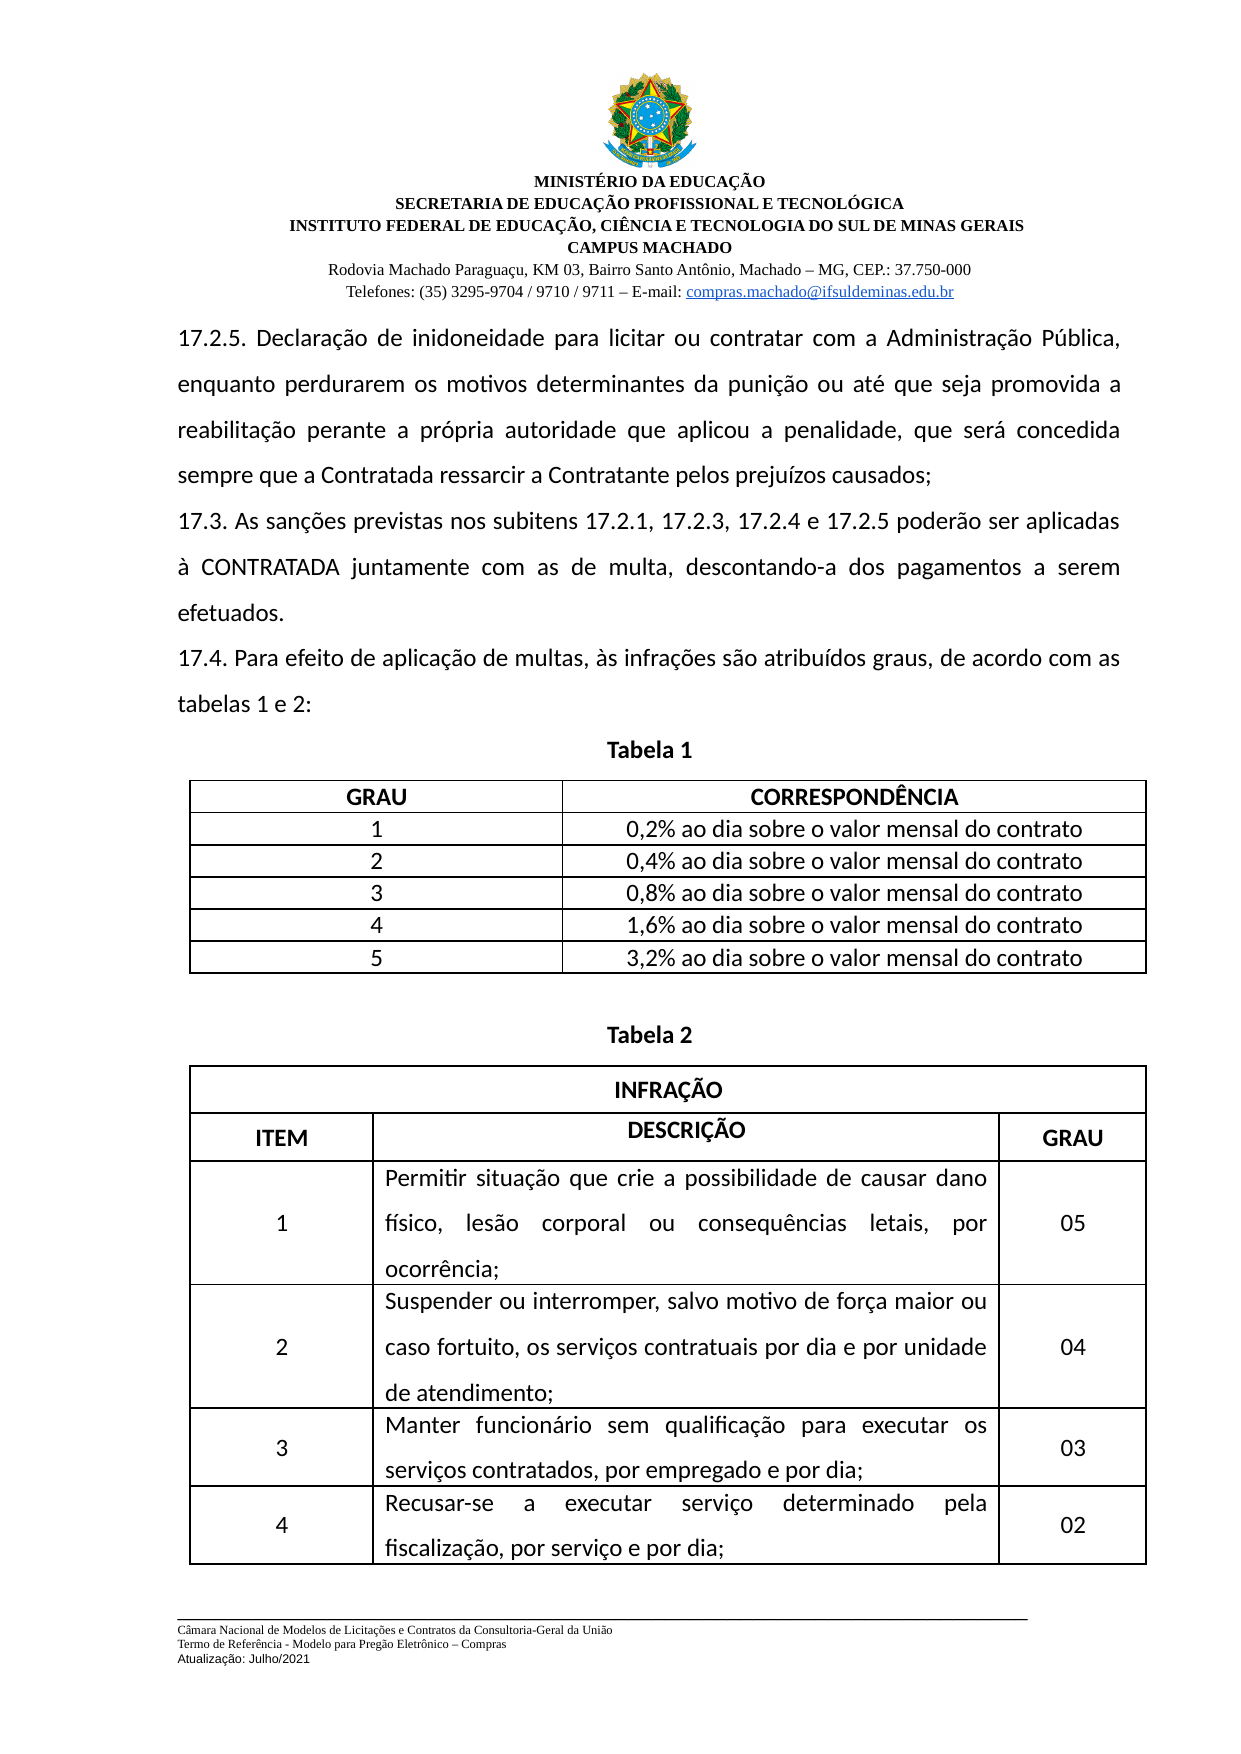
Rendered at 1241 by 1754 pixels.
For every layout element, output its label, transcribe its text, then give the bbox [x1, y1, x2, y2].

picture [603, 73, 697, 168]
table_cell 02 [1000, 1487, 1145, 1563]
table_cell 1 [191, 813, 562, 844]
text 17.3. As sanções previstas nos subitens 17.2.1, 17.2.3, 17.2.4 e 17.2.5 poderão ser aplicadas à CONTRATADA juntamente com as de multa, descontando-a dos pagamentos a serem efetuados. [177, 505, 1122, 627]
table_cell ITEM [191, 1114, 372, 1160]
table_cell GRAU [1000, 1114, 1145, 1160]
text 17.2.5. Declaração de inidoneidade para licitar ou contratar com a Administração Pública, enquanto perdurarem os motivos determinantes da punição ou até que seja promovida a reabilitação perante a própria autoridade que aplicou a penalidade, que será concedida sempre que a Contratada ressarcir a Contratante pelos prejuízos causados; [177, 322, 1122, 490]
table_cell Suspender ou interromper, salvo motivo de força maior ou caso fortuito, os serviços contratuais por dia e por unidade de atendimento; [374, 1285, 998, 1407]
table_cell 1,6% ao dia sobre o valor mensal do contrato [563, 910, 1145, 940]
table_header CORRESPONDÊNCIA [563, 781, 1145, 812]
table_cell 0,4% ao dia sobre o valor mensal do contrato [563, 846, 1145, 876]
table_cell 4 [191, 910, 562, 940]
table_header GRAU [191, 781, 562, 812]
table_cell 2 [191, 1285, 372, 1407]
picture [669, 149, 680, 155]
table_cell Permitir situação que crie a possibilidade de causar dano físico, lesão corporal ou consequências letais, por ocorrência; [374, 1162, 998, 1284]
table_cell 05 [1000, 1162, 1145, 1284]
table_cell DESCRIÇÃO [374, 1114, 998, 1160]
table_cell 0,2% ao dia sobre o valor mensal do contrato [563, 813, 1145, 844]
table_cell 04 [1000, 1285, 1145, 1407]
table_cell 1 [191, 1162, 372, 1284]
table_header INFRAÇÃO [191, 1067, 1145, 1112]
text Tabela 2 [177, 1019, 1122, 1050]
table_cell 3,2% ao dia sobre o valor mensal do contrato [563, 942, 1145, 972]
text Tabela 1 [177, 734, 1122, 764]
picture [643, 163, 658, 168]
table_cell 5 [191, 942, 562, 972]
text 17.4. Para efeito de aplicação de multas, às infrações são atribuídos graus, de acordo com as tabelas 1 e 2: [177, 643, 1122, 719]
table_cell 0,8% ao dia sobre o valor mensal do contrato [563, 878, 1145, 908]
table_cell Recusar-se a executar serviço determinado pela fiscalização, por serviço e por dia; [374, 1487, 998, 1563]
table_cell 3 [191, 878, 562, 908]
table_cell 2 [191, 846, 562, 876]
table_cell 03 [1000, 1409, 1145, 1485]
table_cell 3 [191, 1409, 372, 1485]
table_cell Manter funcionário sem qualificação para executar os serviços contratados, por empregado e por dia; [374, 1409, 998, 1485]
table_cell 4 [191, 1487, 372, 1563]
